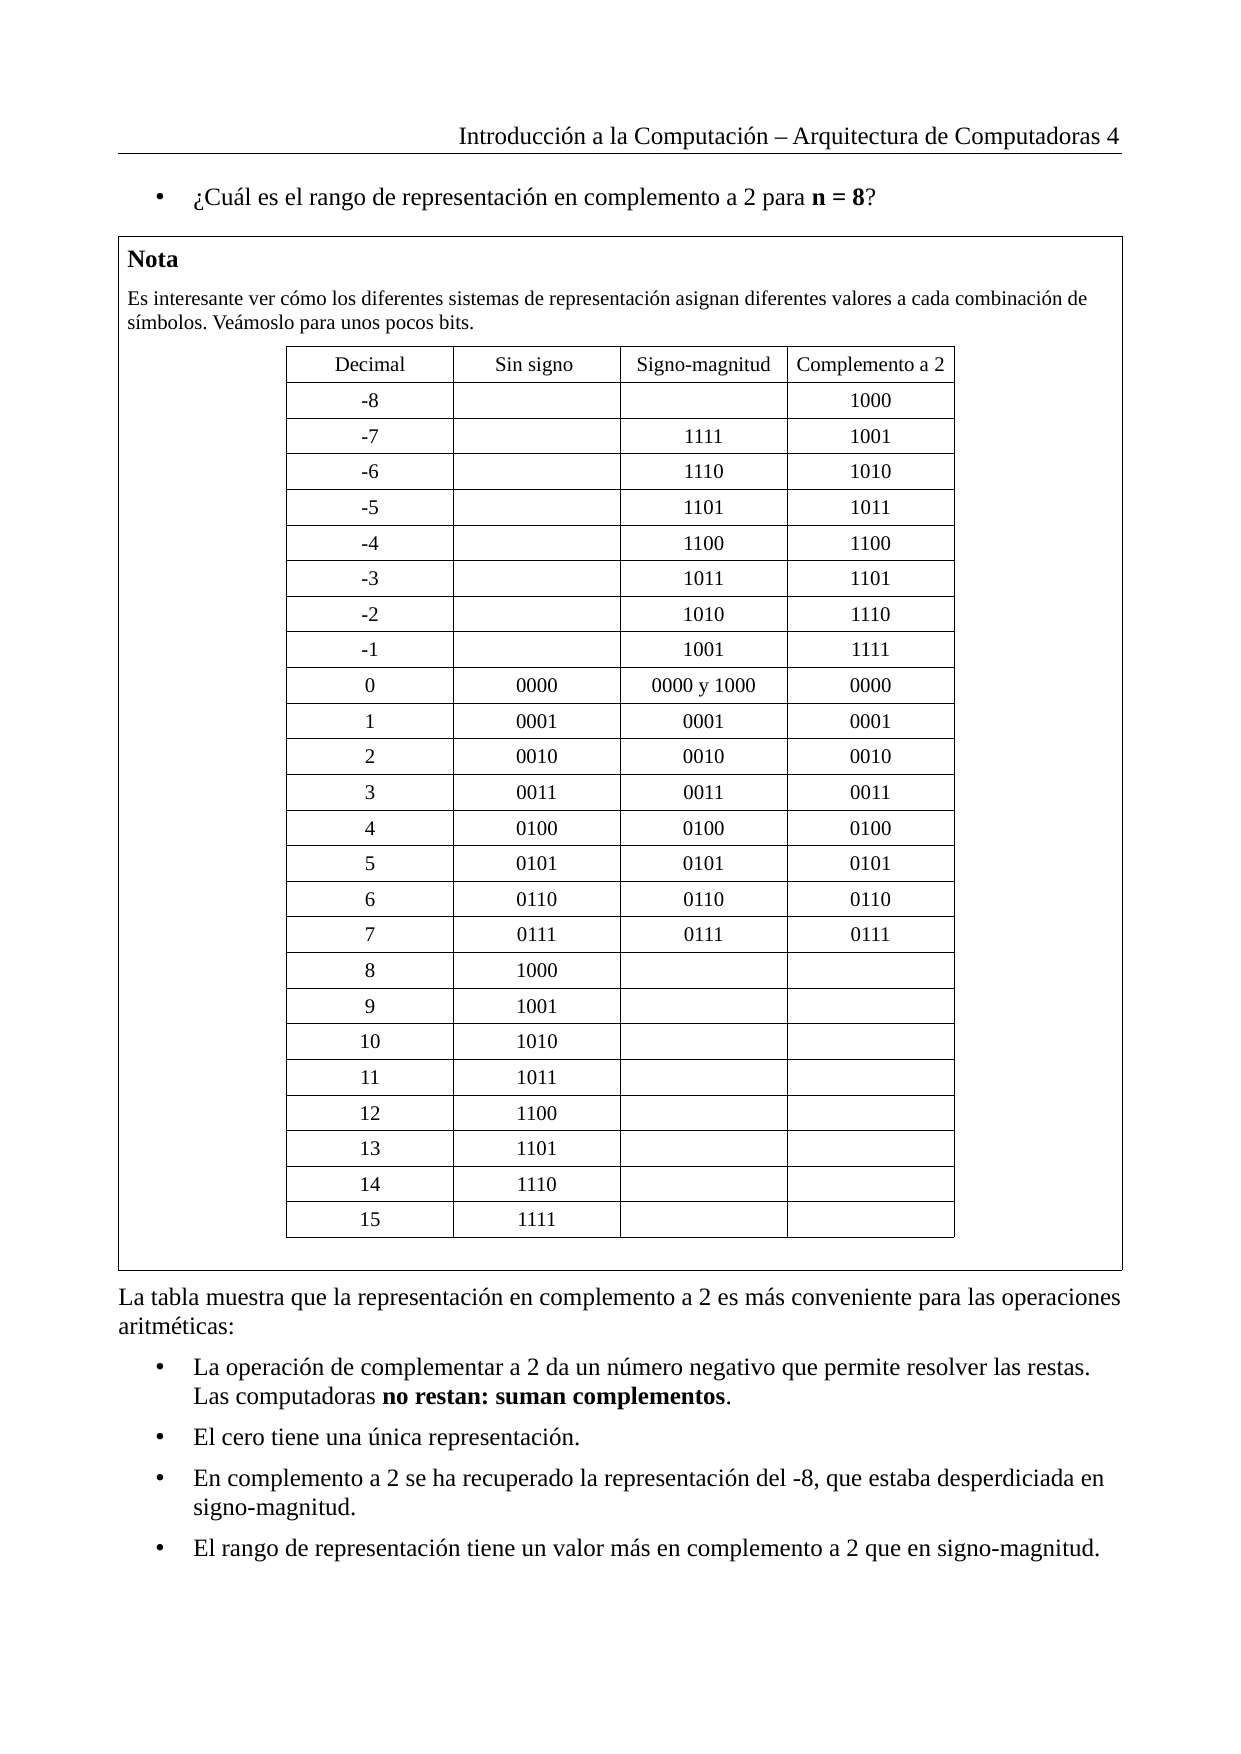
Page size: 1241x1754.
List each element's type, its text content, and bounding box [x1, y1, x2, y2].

table_cell [454, 597, 620, 631]
table_cell 0111 [454, 917, 620, 952]
table_header Signo-magnitud [621, 347, 787, 382]
table_cell 0000 y 1000 [621, 668, 787, 703]
table_cell [621, 953, 787, 988]
table_cell 1010 [454, 1024, 620, 1059]
table_cell 1001 [788, 419, 954, 453]
table_cell 1010 [621, 597, 787, 631]
table_cell 6 [287, 882, 453, 916]
table_cell [454, 526, 620, 560]
table_cell 0110 [454, 882, 620, 916]
table_cell [621, 1202, 787, 1237]
table_cell 0011 [454, 775, 620, 809]
table_cell 3 [287, 775, 453, 809]
table_cell -4 [287, 526, 453, 560]
table_cell [454, 490, 620, 524]
table_cell 0111 [621, 917, 787, 952]
table_cell 0101 [454, 846, 620, 881]
table_cell 1001 [454, 989, 620, 1023]
table_cell 7 [287, 917, 453, 952]
table_cell [454, 561, 620, 596]
table_cell 0010 [454, 739, 620, 774]
table_cell 8 [287, 953, 453, 988]
list El cero tiene una única representación. [156, 1422, 1122, 1451]
table_cell 1110 [621, 454, 787, 489]
table_cell 0100 [621, 811, 787, 845]
table_cell 0110 [788, 882, 954, 916]
table_cell 1000 [788, 383, 954, 418]
table_cell [788, 1024, 954, 1059]
table_cell [454, 454, 620, 489]
table_cell 1111 [454, 1202, 620, 1237]
table_cell 0001 [621, 704, 787, 738]
table_cell 12 [287, 1096, 453, 1130]
text Nota [127, 244, 1113, 273]
table_header Decimal [287, 347, 453, 382]
table_cell [788, 953, 954, 988]
table_cell 1100 [621, 526, 787, 560]
table_cell [788, 1060, 954, 1094]
table_cell -2 [287, 597, 453, 631]
table_cell 0001 [788, 704, 954, 738]
table_cell 0011 [788, 775, 954, 809]
table_cell 0010 [621, 739, 787, 774]
table_cell [621, 989, 787, 1023]
table_cell 1100 [788, 526, 954, 560]
table_cell 0101 [788, 846, 954, 881]
table_cell [621, 383, 787, 418]
table_cell 1111 [788, 632, 954, 667]
table_cell 1010 [788, 454, 954, 489]
table_cell [454, 632, 620, 667]
table_cell [788, 1167, 954, 1201]
table_cell -6 [287, 454, 453, 489]
table_cell 1111 [621, 419, 787, 453]
text La tabla muestra que la representación en complemento a 2 es más conveniente para las operaciones aritméticas: [118, 1271, 1122, 1339]
table_cell 0000 [454, 668, 620, 703]
table_cell 11 [287, 1060, 453, 1094]
text [118, 224, 1122, 236]
table_cell 1110 [788, 597, 954, 631]
table_cell 4 [287, 811, 453, 845]
table_cell [454, 383, 620, 418]
table_cell 0110 [621, 882, 787, 916]
table_cell 0001 [454, 704, 620, 738]
table_cell 0 [287, 668, 453, 703]
table_cell 0100 [788, 811, 954, 845]
table_cell 5 [287, 846, 453, 881]
table_cell [788, 989, 954, 1023]
list La operación de complementar a 2 da un número negativo que permite resolver las restas. Las computadoras no restan: suman complementos. [156, 1352, 1122, 1409]
table_cell [454, 419, 620, 453]
table_header Sin signo [454, 347, 620, 382]
list El rango de representación tiene un valor más en complemento a 2 que en signo-magnitud. [156, 1533, 1122, 1562]
table_cell 1 [287, 704, 453, 738]
table_cell 0101 [621, 846, 787, 881]
table_cell 14 [287, 1167, 453, 1201]
table_cell 1101 [454, 1131, 620, 1166]
table_cell 1001 [621, 632, 787, 667]
table_cell 1101 [788, 561, 954, 596]
table_cell [621, 1096, 787, 1130]
table_cell 0100 [454, 811, 620, 845]
table_cell 1110 [454, 1167, 620, 1201]
table_cell [621, 1167, 787, 1201]
table_cell 1100 [454, 1096, 620, 1130]
table_cell 0011 [621, 775, 787, 809]
table_cell -5 [287, 490, 453, 524]
table_cell [788, 1131, 954, 1166]
table_cell -1 [287, 632, 453, 667]
table_cell -7 [287, 419, 453, 453]
table_cell 1011 [621, 561, 787, 596]
table_cell 10 [287, 1024, 453, 1059]
table_cell 13 [287, 1131, 453, 1166]
table_cell [788, 1202, 954, 1237]
list En complemento a 2 se ha recuperado la representación del -8, que estaba desperdiciada en signo-magnitud. [156, 1463, 1122, 1521]
table_cell 1011 [788, 490, 954, 524]
table_cell 9 [287, 989, 453, 1023]
table_cell 0010 [788, 739, 954, 774]
table_cell -3 [287, 561, 453, 596]
text Es interesante ver cómo los diferentes sistemas de representación asignan diferentes valores a cada combinación de símbolos. Veámoslo para unos pocos bits. [127, 286, 1113, 334]
text [119, 237, 1122, 1270]
table_cell 15 [287, 1202, 453, 1237]
table_cell -8 [287, 383, 453, 418]
table_cell [788, 1096, 954, 1130]
list ¿Cuál es el rango de representación en complemento a 2 para n = 8? [156, 182, 1122, 211]
table_cell [621, 1024, 787, 1059]
table_cell 1000 [454, 953, 620, 988]
table_header Complemento a 2 [788, 347, 954, 382]
table_cell [621, 1060, 787, 1094]
table_cell 0000 [788, 668, 954, 703]
table_cell 1011 [454, 1060, 620, 1094]
table_cell 2 [287, 739, 453, 774]
table_cell 0111 [788, 917, 954, 952]
table_cell 1101 [621, 490, 787, 524]
table_cell [621, 1131, 787, 1166]
